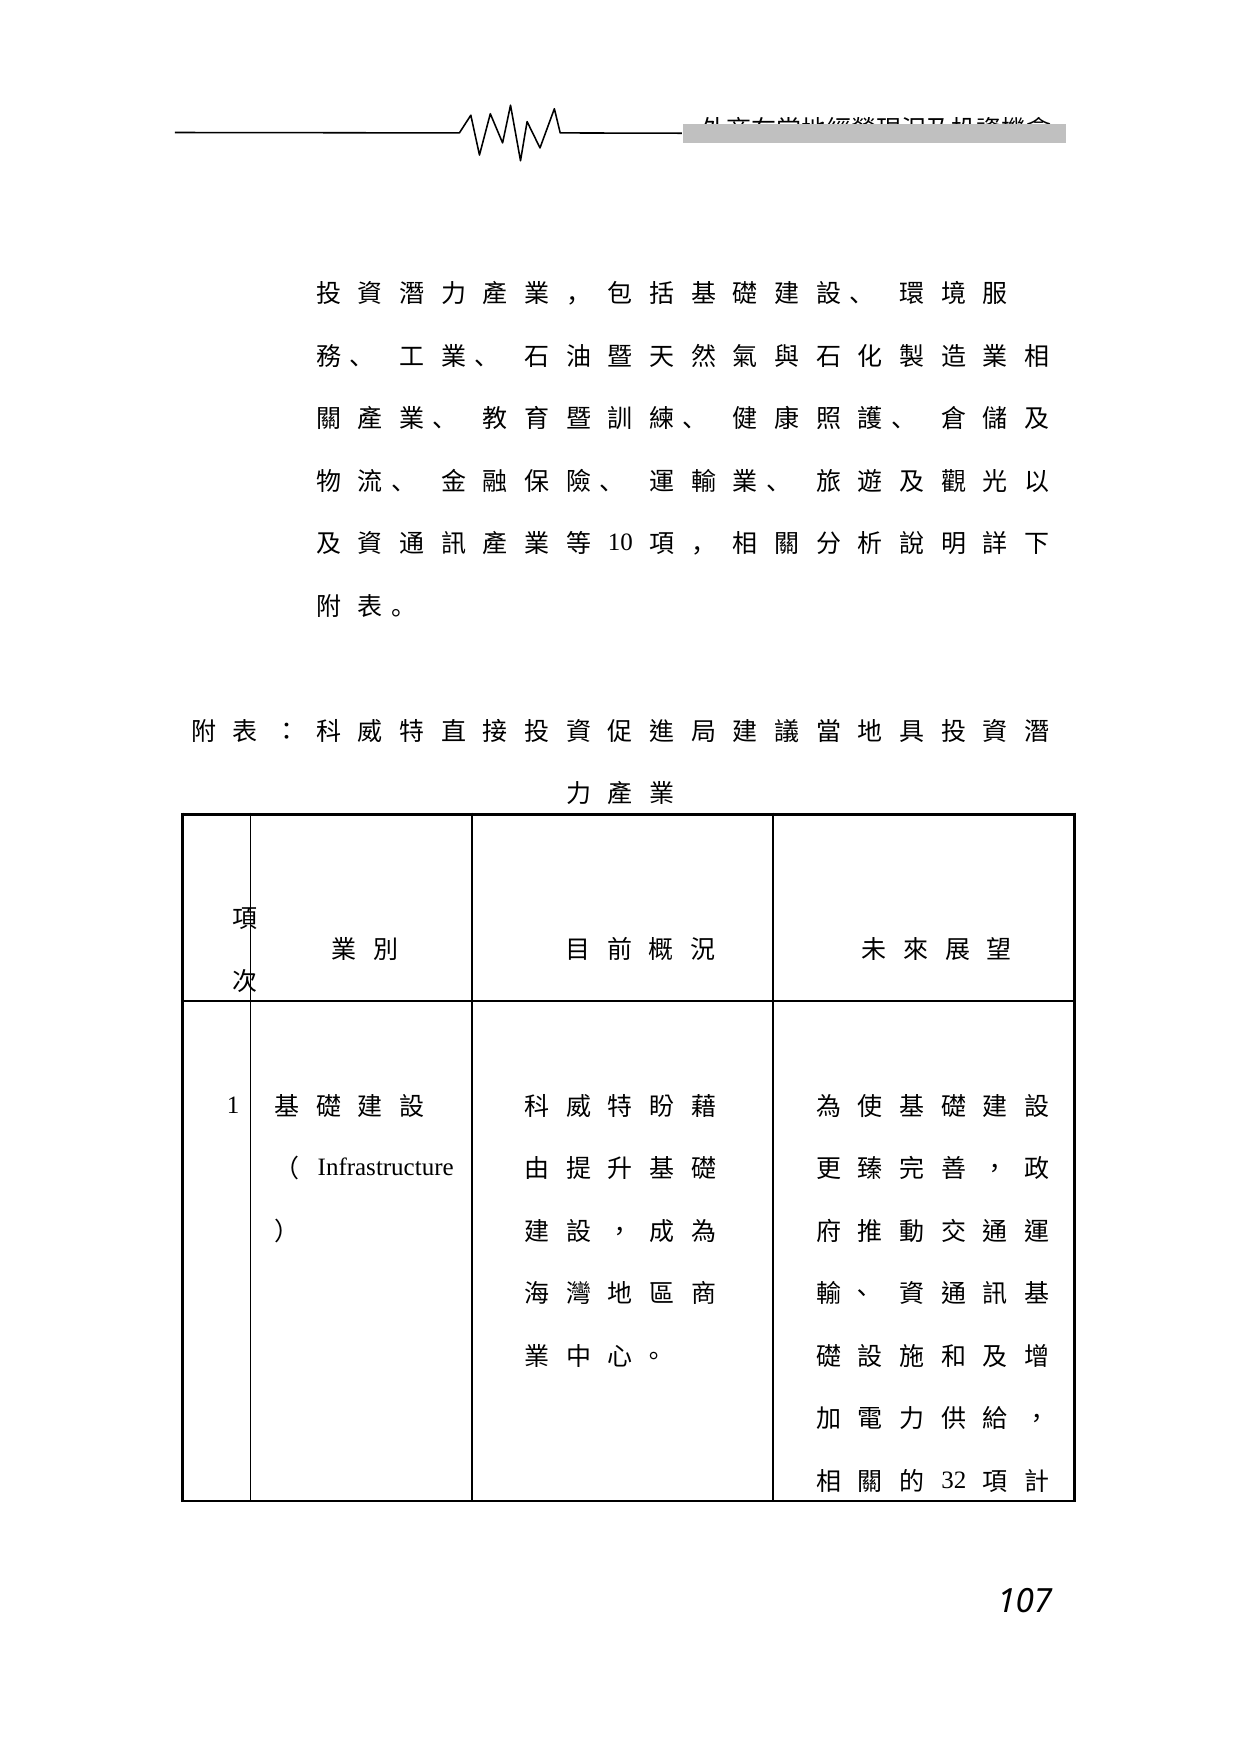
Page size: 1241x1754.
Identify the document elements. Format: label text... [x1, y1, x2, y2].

table_cell 1 [184, 1002, 250, 1500]
table_cell 基礎建設 （Infrastructure） [251, 1002, 471, 1500]
text 附表：科威特直接投資促進局建議當地具投資潛力產業 [183, 688, 1058, 813]
table_header 目前概況 [473, 816, 772, 1000]
table_header 未來展望 [774, 816, 1073, 1000]
table_header 項次 [184, 816, 250, 1000]
table_cell 科威特盼藉由提升基礎建設，成為海灣地區商業中心。 [473, 1002, 772, 1500]
table_cell 為使基礎建設更臻完善，政府推動交通運輸、資通訊基礎設施和及增加電力供給，相關的32項計 [774, 1002, 1073, 1500]
table_header 業別 [251, 816, 471, 1000]
text 投資潛力產業，包括基礎建設、環境服務、工業、石油暨天然氣與石化製造業相關產業、教育暨訓練、健康照護、倉儲及物流、金融保險、運輸業、旅遊及觀光以及資通訊產業等10項，相關分析說明詳下附表。 [281, 250, 1058, 625]
